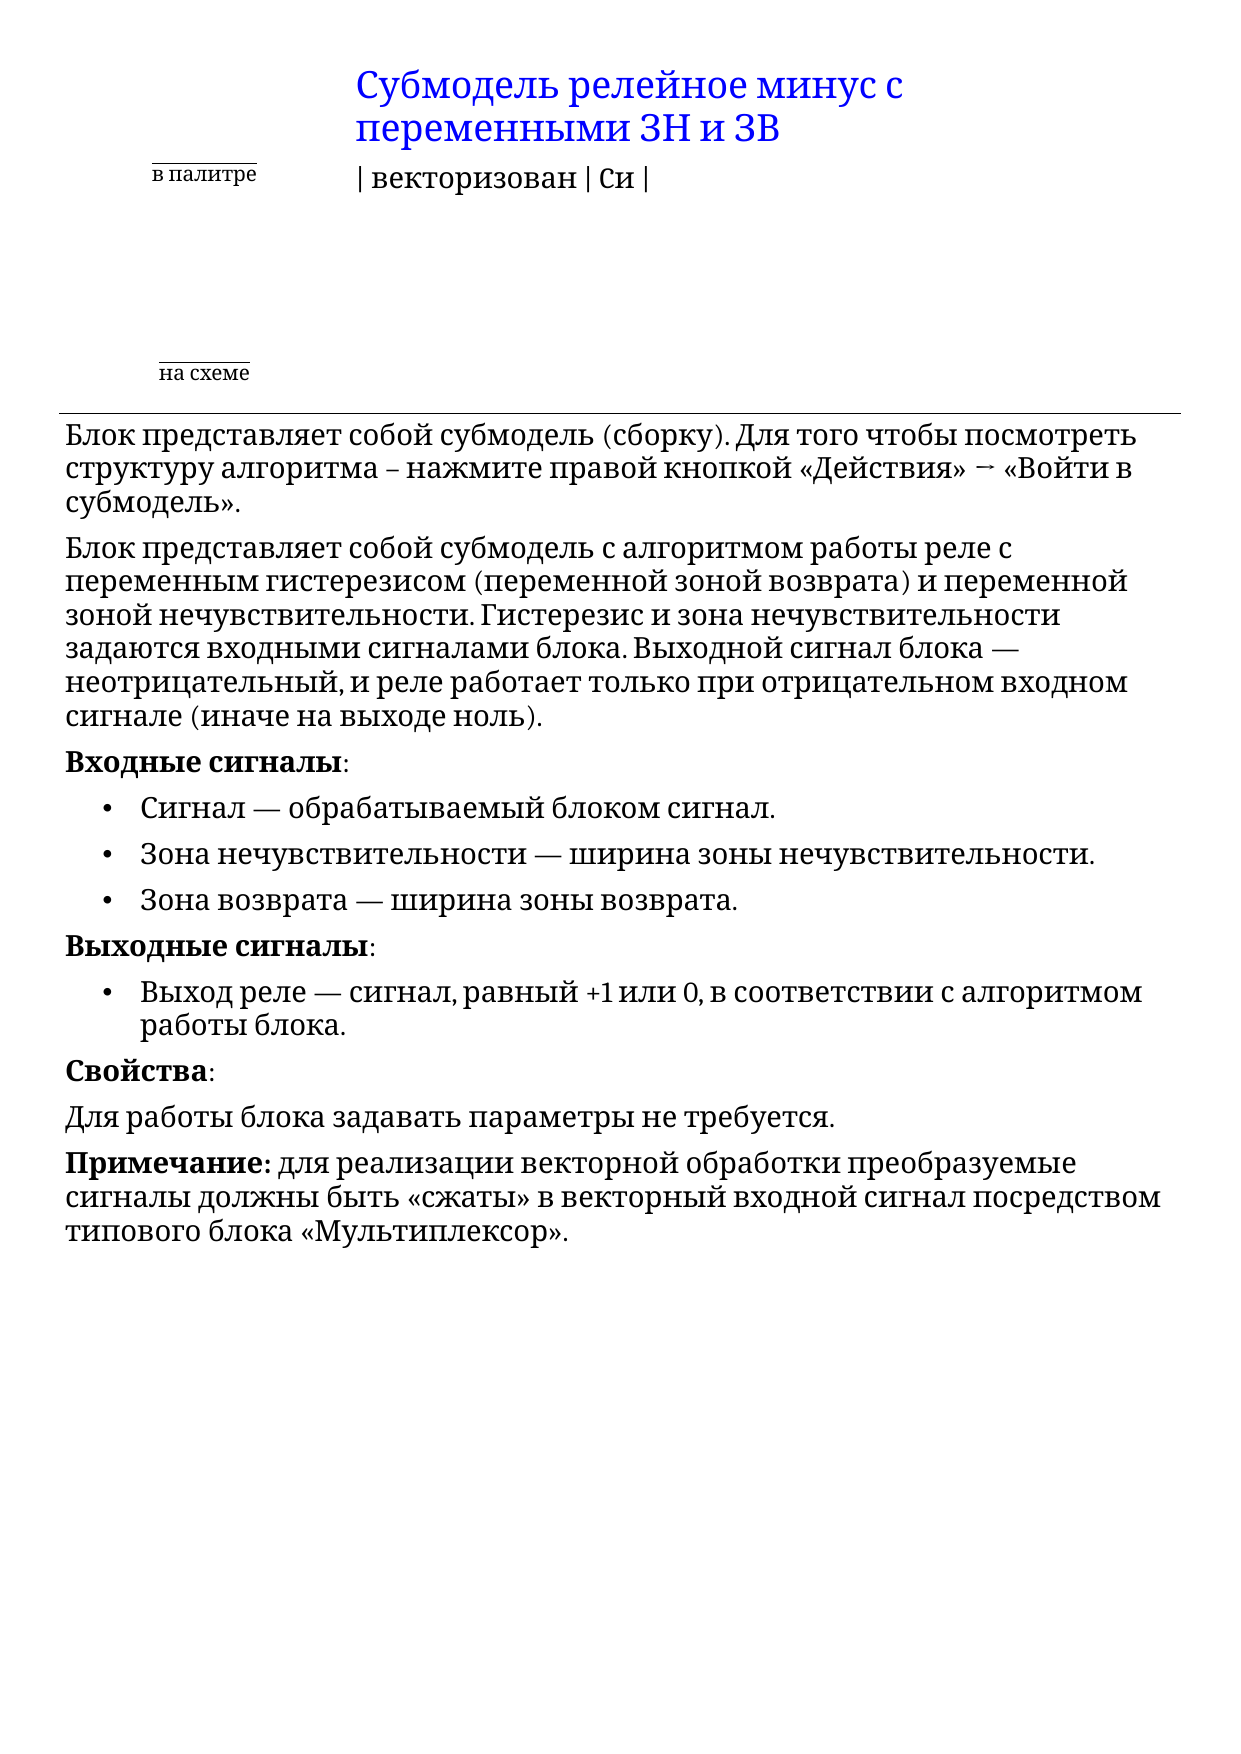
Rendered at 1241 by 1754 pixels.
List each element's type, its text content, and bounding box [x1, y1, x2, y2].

table_cell [350, 356, 1181, 413]
table_header Субмодель релейное минус с переменными ЗН и ЗВ [350, 59, 1181, 157]
table_cell [59, 214, 349, 356]
table_cell Блок представляет собой субмодель (сборку). Для того чтобы посмотреть структуру алгоритма – нажмите правой кнопкой «Действия» → «Войти в субмодель». Блок представляет собой субмодель с алгоритмом работы реле с переменным гистерезисом (переменной зоной возврата) и переменной зоной нечувствительности. Гистерезис и зона нечувствительности задаются входными сигналами блока. Выходной сигнал блока — неотрицательный, и реле работает только при отрицательном входном сигнале (иначе на выходе ноль). Входные сигналы: Сигнал — обрабатываемый блоком сигнал. Зона нечувствительности — ширина зоны нечувствительности. Зона возврата — ширина зоны возврата. Выходные сигналы: Выход реле — сигнал, равный +1 или 0, в соответствии с алгоритмом работы блока. Свойства: Для работы блока задавать параметры не требуется. Примечание: для реализации векторной обработки преобразуемые сигналы должны быть «сжаты» в векторный входной сигнал посредством типового блока «Мультиплексор». [59, 414, 1181, 1267]
table_cell на схеме [59, 356, 349, 413]
table_header [59, 59, 349, 157]
table_cell [350, 214, 1181, 356]
table_cell | векторизован | Cи | [350, 157, 1181, 214]
table_cell в палитре [59, 157, 349, 214]
